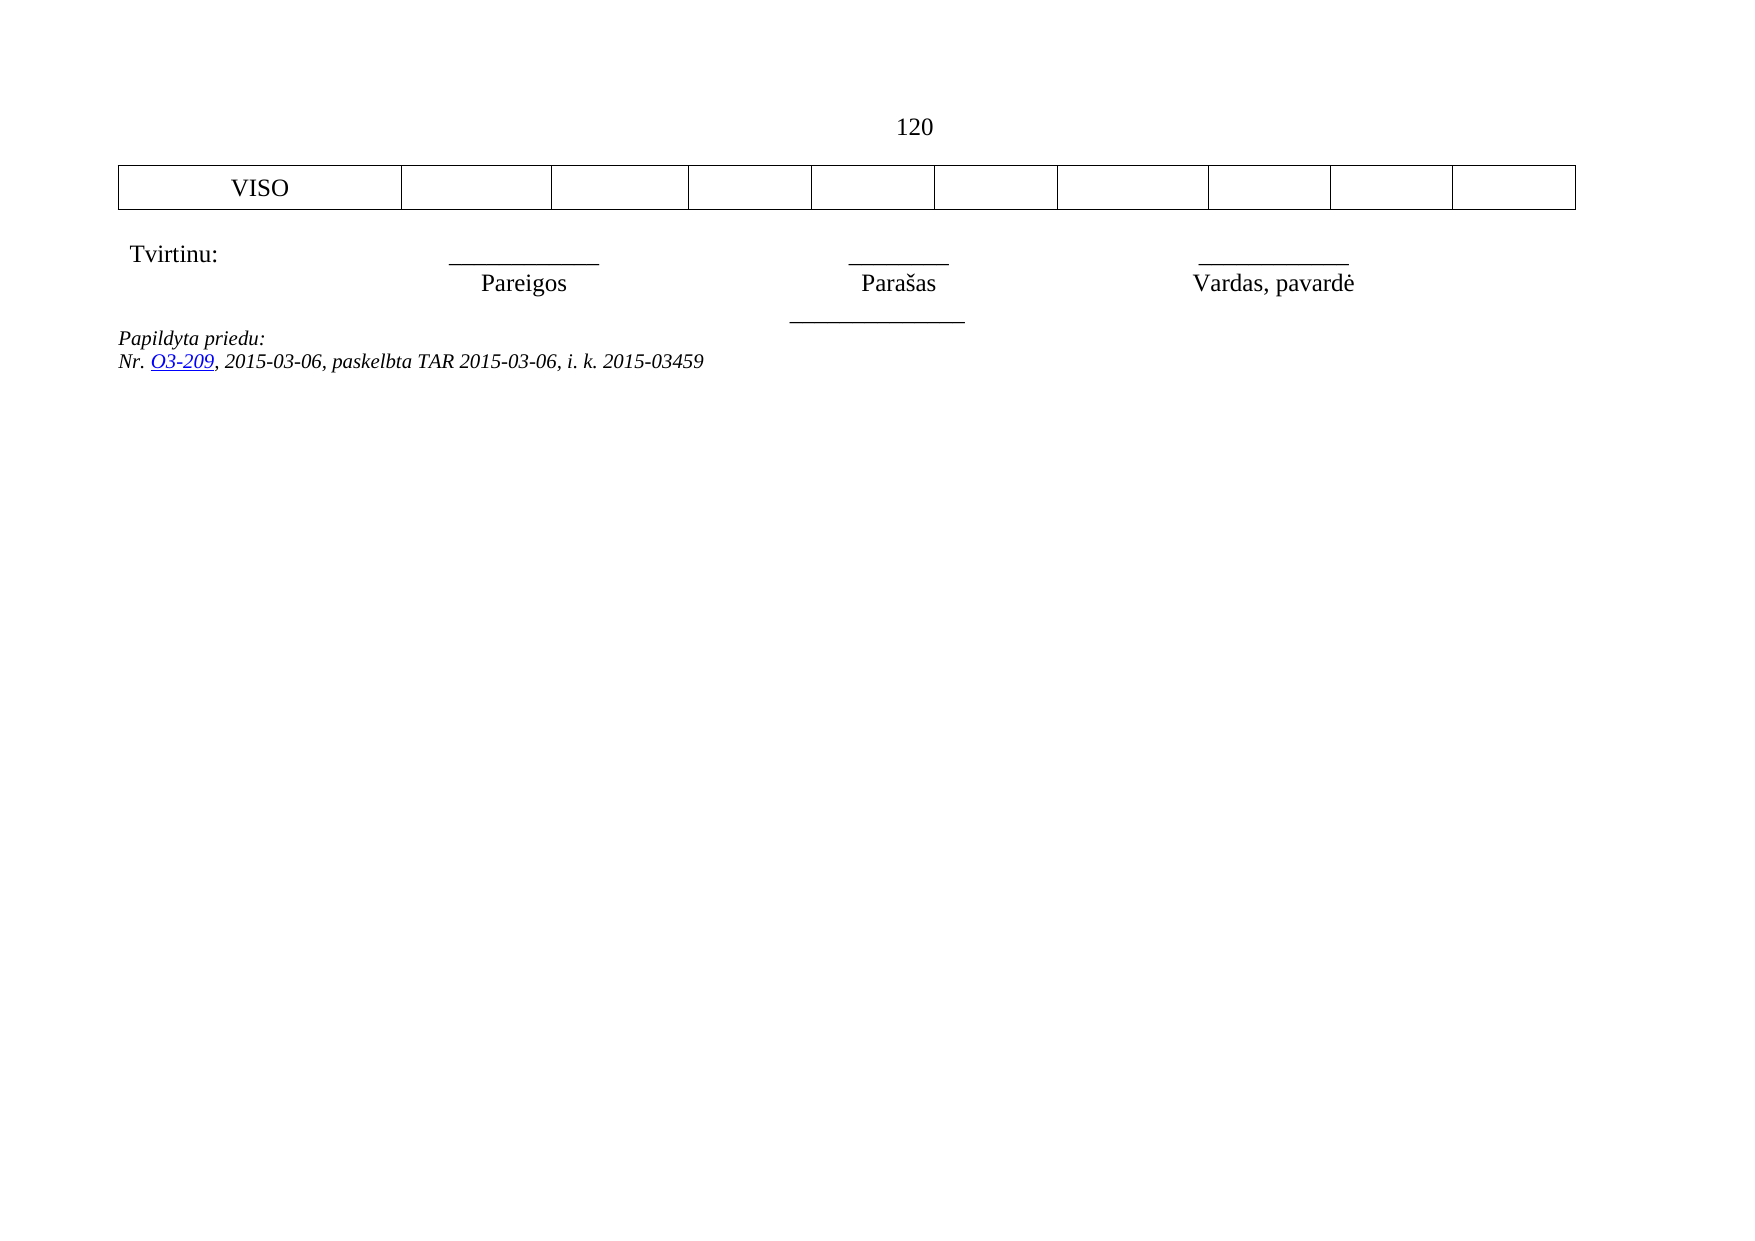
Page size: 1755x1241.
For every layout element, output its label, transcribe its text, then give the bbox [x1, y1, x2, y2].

table_cell [935, 166, 1057, 209]
table_header ____________ Pareigos [328, 239, 719, 297]
text ______________ [118, 297, 1636, 325]
table_cell [689, 166, 811, 209]
table_header ____________ Vardas, pavardė [1078, 239, 1469, 297]
table_cell [1453, 166, 1575, 209]
table_cell [552, 166, 688, 209]
text Nr. O3-209, 2015-03-06, paskelbta TAR 2015-03-06, i. k. 2015-03459 [118, 349, 1636, 373]
table_cell [812, 166, 934, 209]
table_cell VISO [119, 166, 401, 209]
table_header ________ Parašas [720, 239, 1078, 297]
text Papildyta priedu: [118, 325, 1636, 349]
table_cell [402, 166, 551, 209]
table_cell [1058, 166, 1208, 209]
table_cell [1331, 166, 1452, 209]
table_header Tvirtinu: [118, 239, 328, 297]
table_cell [1209, 166, 1330, 209]
